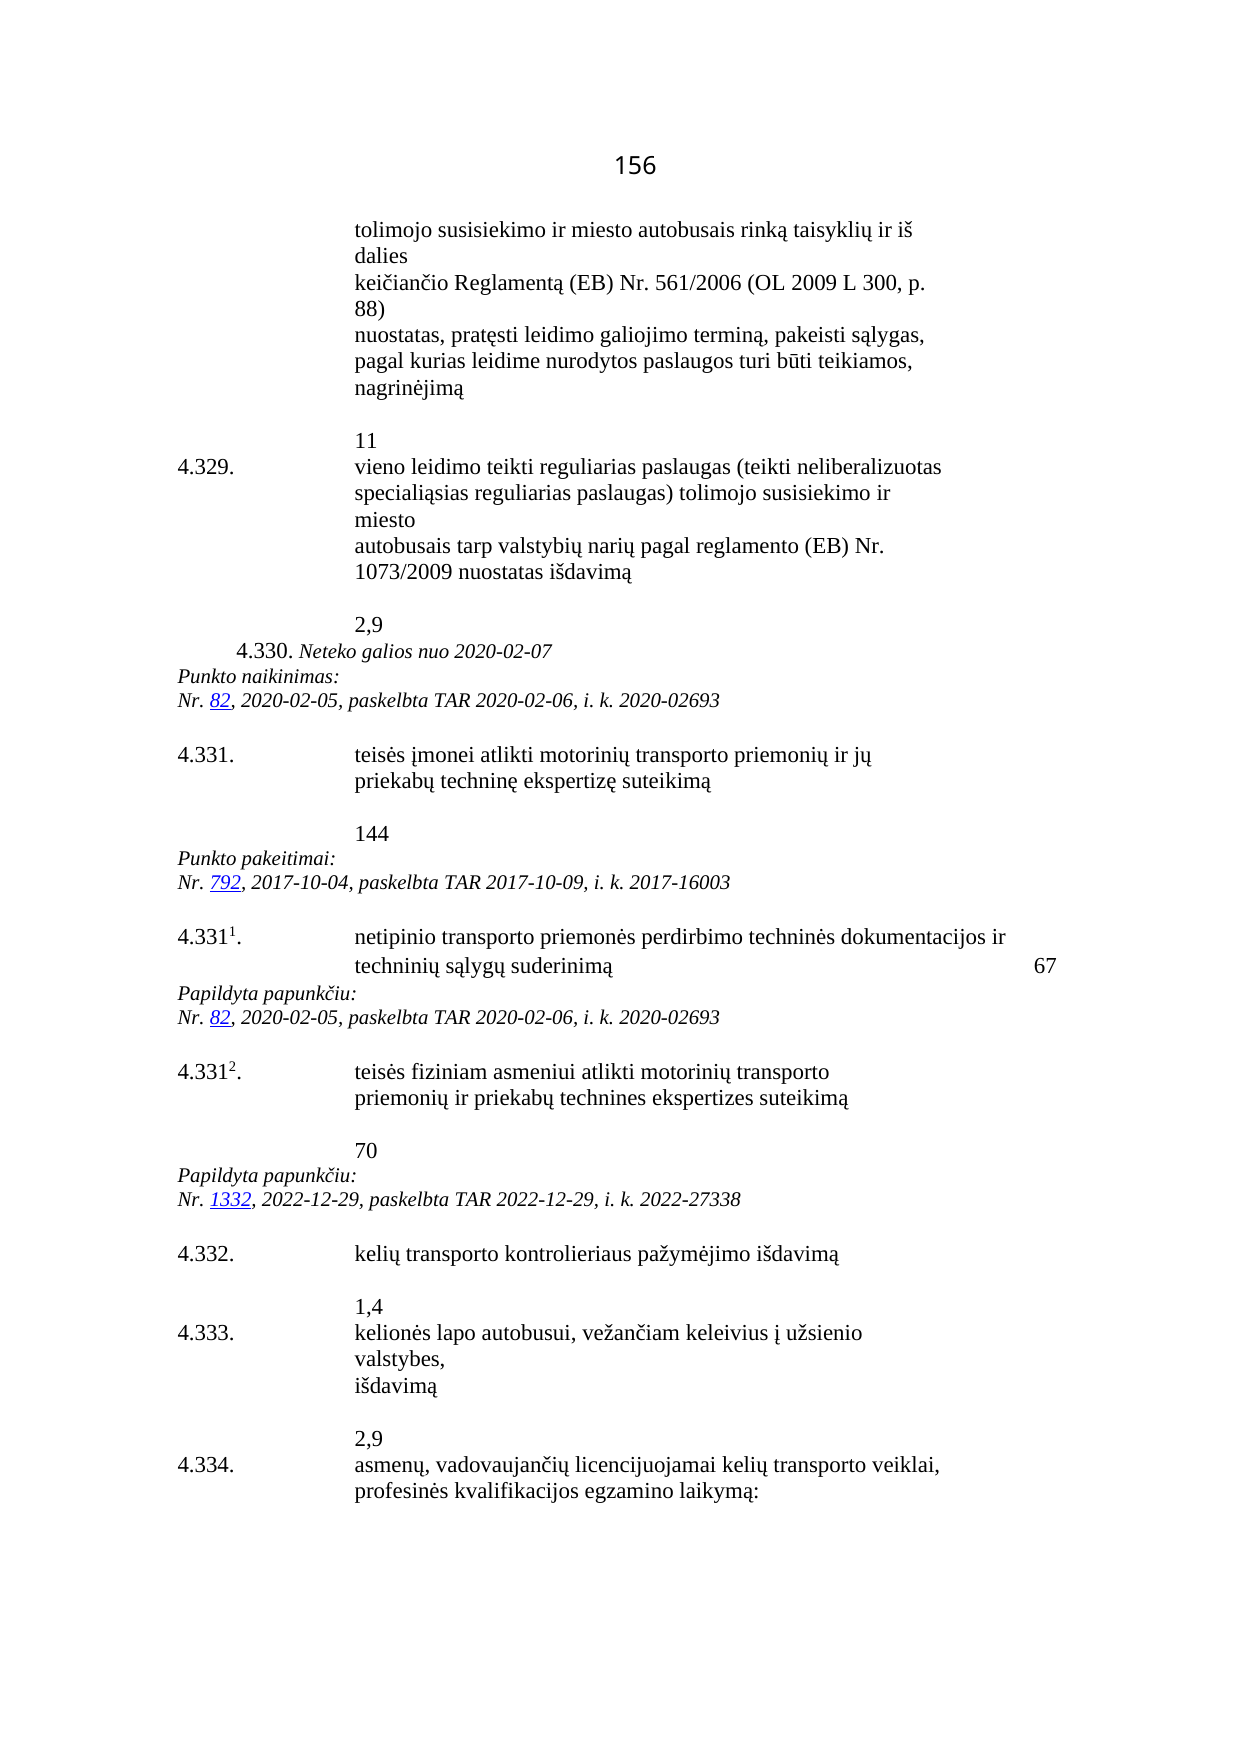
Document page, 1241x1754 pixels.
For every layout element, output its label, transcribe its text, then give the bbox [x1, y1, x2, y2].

text Punkto pakeitimai: [177, 846, 1092, 870]
text 4.329. vieno leidimo teikti reguliarias paslaugas (teikti neliberalizuotas [177, 453, 945, 479]
text 4.333. kelionės lapo autobusui, vežančiam keleivius į užsienio valstybes, [177, 1319, 945, 1372]
text 4.3311. netipinio transporto priemonės perdirbimo techninės dokumentacijos ir techninių sąlygų suderinimą 67 [177, 923, 1092, 978]
text pagal kurias leidime nurodytos paslaugos turi būti teikiamos, [354, 348, 945, 374]
text Nr. 82, 2020-02-05, paskelbta TAR 2020-02-06, i. k. 2020-02693 [177, 688, 1092, 712]
text 4.330. Neteko galios nuo 2020-02-07 [177, 637, 1092, 664]
text 1073/2009 nuostatas išdavimą 2,9 [354, 558, 945, 637]
text keičiančio Reglamentą (EB) Nr. 561/2006 (OL 2009 L 300, p. 88) [354, 268, 945, 321]
text Nr. 792, 2017-10-04, paskelbta TAR 2017-10-09, i. k. 2017-16003 [177, 870, 1092, 894]
text autobusais tarp valstybių narių pagal reglamento (EB) Nr. [354, 532, 945, 558]
text 4.332. kelių transporto kontrolieriaus pažymėjimo išdavimą 1,4 [177, 1240, 945, 1319]
text Punkto naikinimas: [177, 664, 1092, 688]
text Nr. 1332, 2022-12-29, paskelbta TAR 2022-12-29, i. k. 2022-27338 [177, 1187, 1092, 1211]
text išdavimą 2,9 [354, 1372, 945, 1451]
text Papildyta papunkčiu: [177, 981, 1092, 1005]
text nagrinėjimą 11 [354, 374, 945, 453]
text nuostatas, pratęsti leidimo galiojimo terminą, pakeisti sąlygas, [354, 321, 945, 348]
text specialiąsias reguliarias paslaugas) tolimojo susisiekimo ir miesto [354, 479, 945, 532]
text Nr. 82, 2020-02-05, paskelbta TAR 2020-02-06, i. k. 2020-02693 [177, 1005, 1092, 1029]
text 4.334. asmenų, vadovaujančių licencijuojamai kelių transporto veiklai, [177, 1451, 945, 1477]
text priekabų techninę ekspertizę suteikimą 144 [354, 767, 945, 846]
text 4.331. teisės įmonei atlikti motorinių transporto priemonių ir jų [177, 741, 945, 767]
text profesinės kvalifikacijos egzamino laikymą: [354, 1477, 945, 1530]
text Papildyta papunkčiu: [177, 1163, 1092, 1187]
text 4.3312. teisės fiziniam asmeniui atlikti motorinių transporto priemonių ir priekabų technines ekspertizes suteikimą 70 [177, 1058, 915, 1163]
text tolimojo susisiekimo ir miesto autobusais rinką taisyklių ir iš dalies [354, 216, 945, 268]
